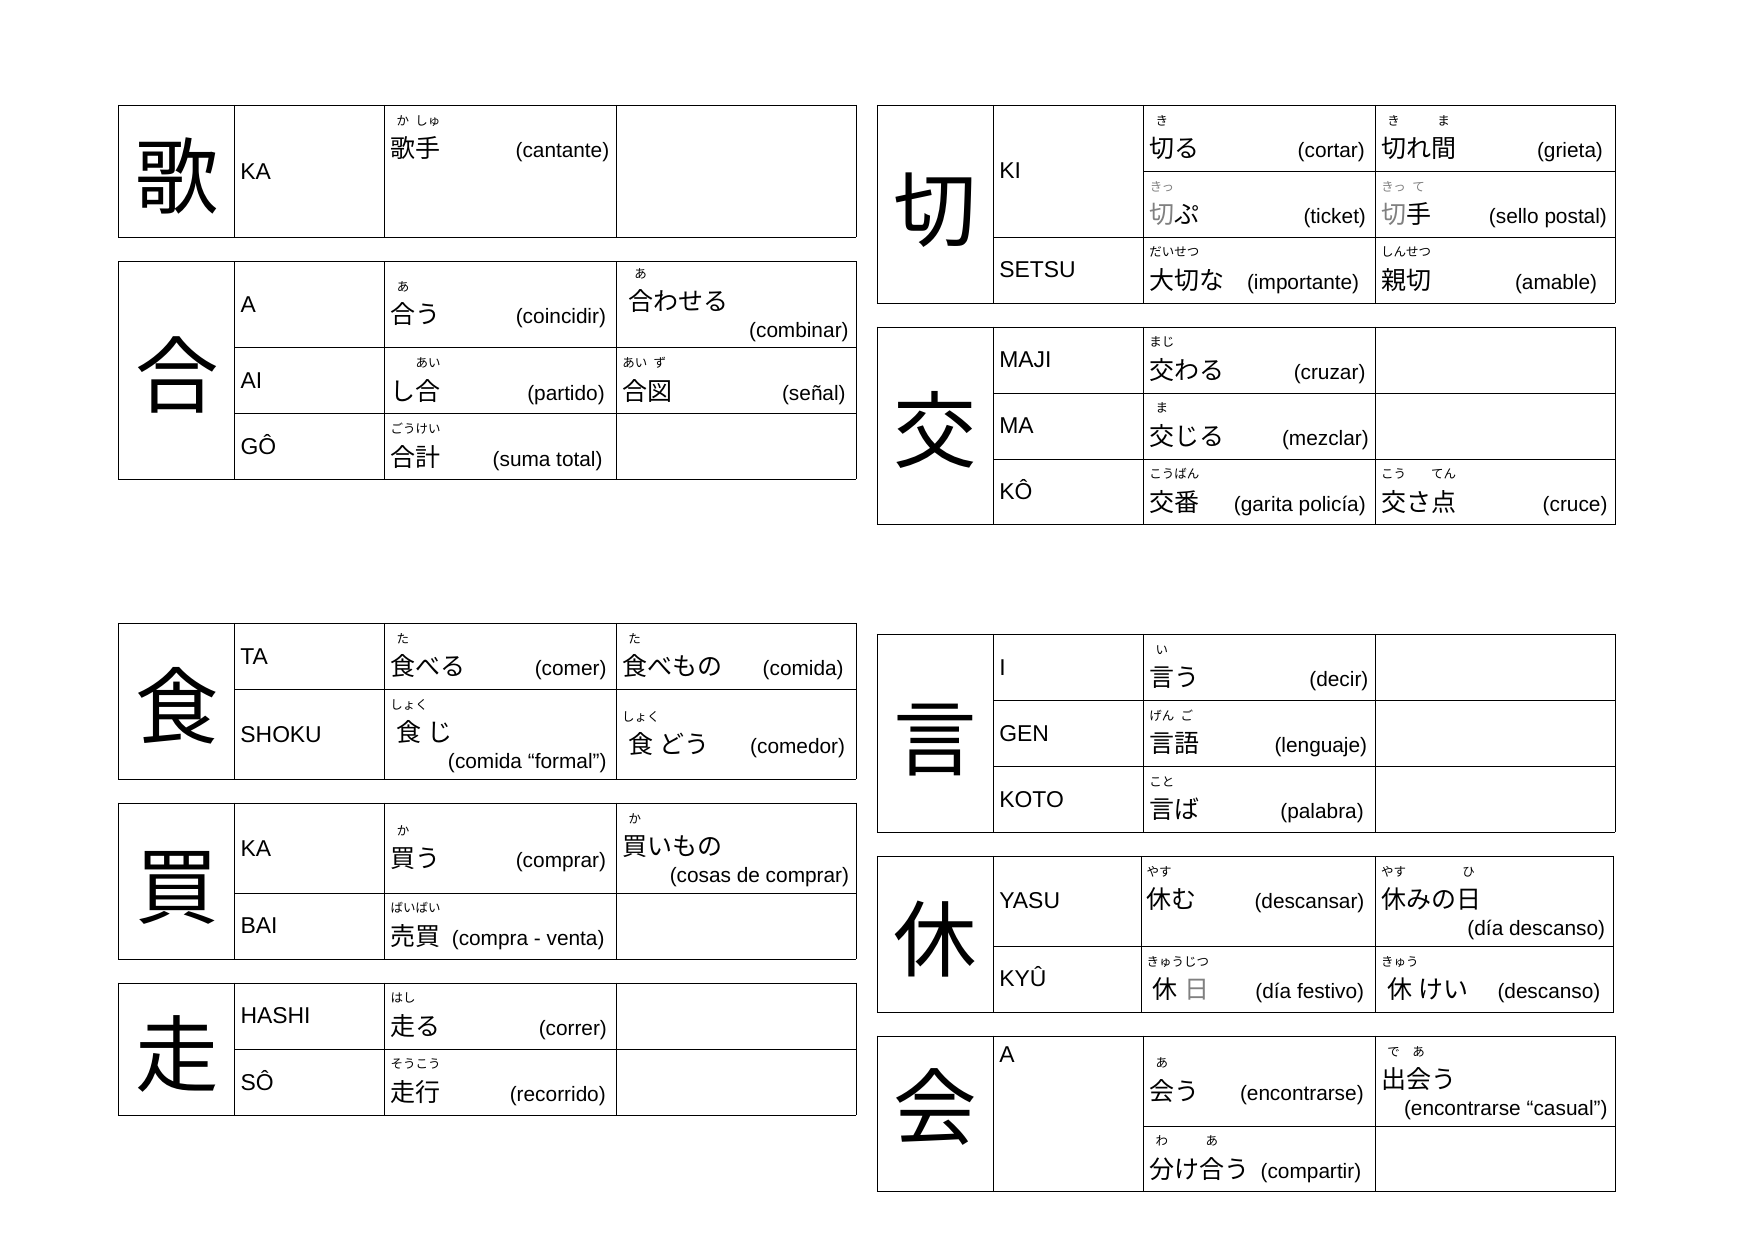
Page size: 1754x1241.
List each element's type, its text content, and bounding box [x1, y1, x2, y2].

table_header KI [994, 106, 1143, 237]
table_header 歌 [119, 106, 234, 237]
table_header 休 [878, 857, 993, 1012]
table_cell SÔ [235, 1050, 384, 1115]
table_cell 走そう行こう (recorrido) [385, 1050, 616, 1115]
table_cell AI [235, 348, 384, 413]
table_cell [617, 414, 856, 479]
table_cell 切きっぷ (ticket) [1144, 172, 1375, 237]
table_cell 交こう番ばん (garita policía) [1144, 460, 1375, 524]
table_header 休やすみの日ひ (día descanso) [1376, 857, 1613, 946]
table_header 走はしる (correr) [385, 984, 616, 1048]
table_cell 売ばい買ばい (compra - venta) [385, 894, 616, 958]
table_cell 休きゅうけい (descanso) [1376, 947, 1613, 1012]
table_cell 合ごう計けい (suma total) [385, 414, 616, 479]
table_cell [1376, 394, 1615, 458]
table_header 買 [119, 804, 234, 958]
table_cell 言ことば (palabra) [1144, 767, 1375, 832]
table_cell 言げん語ご (lenguaje) [1144, 701, 1375, 766]
table_header 切きれ間ま (grieta) [1376, 106, 1615, 171]
table_header [1376, 328, 1615, 392]
table_header A [235, 262, 384, 347]
table_cell [617, 894, 856, 958]
table_header KA [235, 804, 384, 893]
table_cell MA [994, 394, 1143, 458]
table_header 合あう (coincidir) [385, 262, 616, 347]
table_header [617, 984, 856, 1048]
table_header YASU [994, 857, 1141, 946]
table_header 交まじわる (cruzar) [1144, 328, 1375, 392]
table_header 買かう (comprar) [385, 804, 616, 893]
table_header 切きる (cortar) [1144, 106, 1375, 171]
table_cell し合あい (partido) [385, 348, 616, 413]
table_cell BAI [235, 894, 384, 958]
table_cell 親しん切せつ (amable) [1376, 238, 1615, 302]
table_header 言 [878, 635, 993, 832]
table_header 食たべもの (comida) [617, 624, 856, 689]
table_cell GEN [994, 701, 1143, 766]
table_cell 分わけ合あう (compartir) [1144, 1127, 1375, 1191]
table_header I [994, 635, 1143, 700]
table_header HASHI [235, 984, 384, 1048]
table_header 買かいもの (cosas de comprar) [617, 804, 856, 893]
table_header 交 [878, 328, 993, 524]
table_cell [617, 1050, 856, 1115]
table_header MAJI [994, 328, 1143, 392]
table_header 言いう (decir) [1144, 635, 1375, 700]
table_header 会あう (encontrarse) [1144, 1037, 1375, 1126]
table_header 切 [878, 106, 993, 302]
table_header 食たべる (comer) [385, 624, 616, 689]
table_cell [1376, 701, 1615, 766]
table_cell KA [235, 106, 384, 237]
table_header 出で会あう (encontrarse “casual”) [1376, 1037, 1615, 1126]
table_header 走 [119, 984, 234, 1115]
table_cell KOTO [994, 767, 1143, 832]
table_cell 交こうさ点てん (cruce) [1376, 460, 1615, 524]
table_header 合あわせる (combinar) [617, 262, 856, 347]
table_header A [994, 1037, 1143, 1191]
table_cell [1376, 767, 1615, 832]
table_header 休やすむ (descansar) [1142, 857, 1375, 946]
table_cell 切きっ手て (sello postal) [1376, 172, 1615, 237]
table_cell 休きゅう日じつ (día festivo) [1142, 947, 1375, 1012]
table_header 合 [119, 262, 234, 479]
table_cell 歌か手しゅ (cantante) [385, 106, 616, 237]
table_cell GÔ [235, 414, 384, 479]
table_cell KYÛ [994, 947, 1141, 1012]
table_header TA [235, 624, 384, 689]
table_cell 交まじる (mezclar) [1144, 394, 1375, 458]
table_header [1376, 635, 1615, 700]
table_cell SETSU [994, 238, 1143, 302]
table_cell 食しょくじ (comida “formal”) [385, 690, 616, 779]
table_cell KÔ [994, 460, 1143, 524]
table_cell 大だい切せつな (importante) [1144, 238, 1375, 302]
table_cell SHOKU [235, 690, 384, 779]
table_cell [617, 106, 856, 237]
table_cell [1376, 1127, 1615, 1191]
table_cell 合あい図ず (señal) [617, 348, 856, 413]
table_header 食 [119, 624, 234, 779]
table_cell 食しょくどう (comedor) [617, 690, 856, 779]
table_header 会 [878, 1037, 993, 1191]
